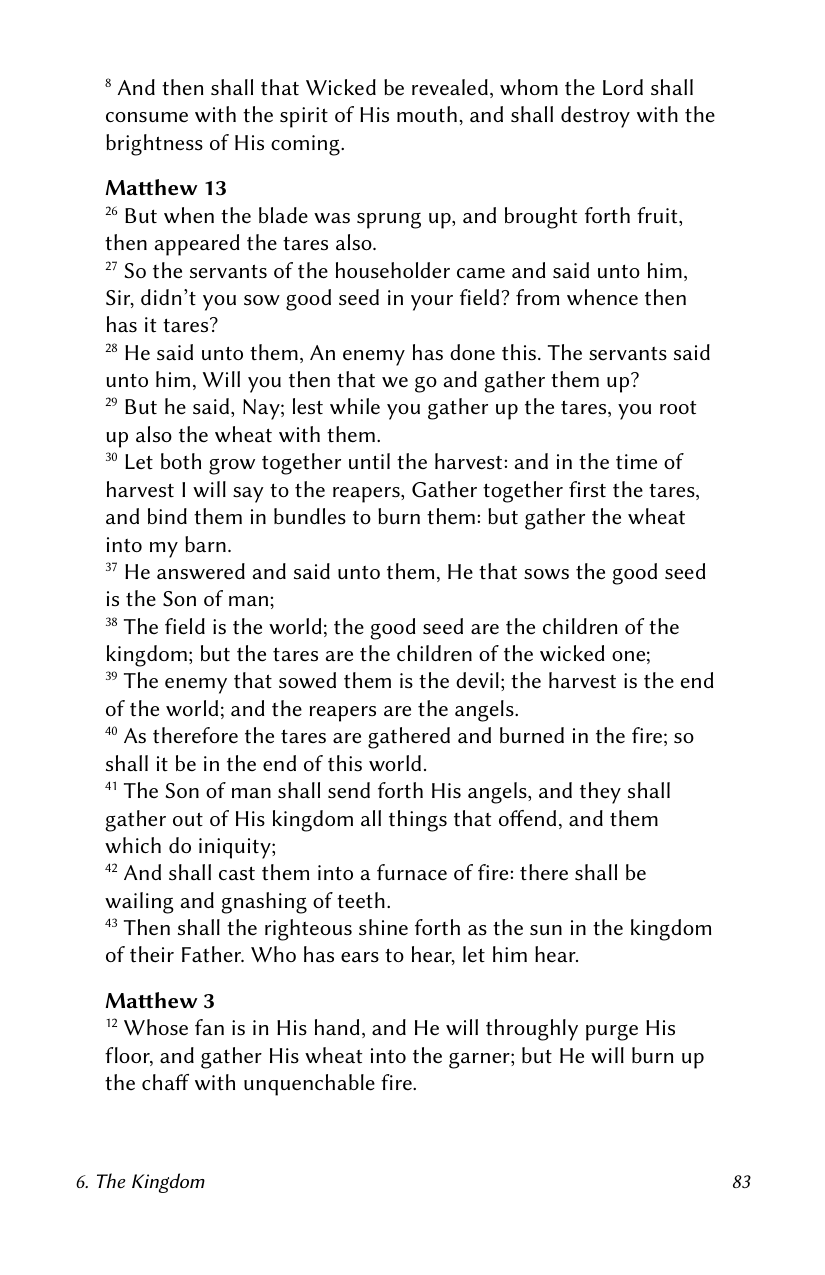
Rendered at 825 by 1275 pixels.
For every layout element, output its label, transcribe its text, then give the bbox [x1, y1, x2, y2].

text Matthew 3 [105, 988, 750, 1014]
text 12 Whose fan is in His hand, and He will throughly purge His floor, and gather His wheat into the garner; but He will burn up the chaff with unquenchable fire. [105, 1015, 720, 1096]
text 38 The field is the world; the good seed are the children of the kingdom; but the tares are the children of the wicked one; [105, 614, 720, 667]
text 30 Let both grow together until the harvest: and in the time of harvest I will say to the reapers, Gather together first the tares, and bind them in bundles to burn them: but gather the wheat into my barn. [105, 449, 720, 558]
text 43 Then shall the righteous shine forth as the sun in the kingdom of their Father. Who has ears to hear, let him hear. [105, 915, 720, 968]
text 29 But he said, Nay; lest while you gather up the tares, you root up also the wheat with them. [105, 394, 720, 448]
text 8 And then shall that Wicked be revealed, whom the Lord shall consume with the spirit of His mouth, and shall destroy with the brightness of His coming. [105, 75, 720, 156]
text Matthew 13 [105, 175, 750, 201]
text 26 But when the blade was sprung up, and brought forth fruit, then appeared the tares also. [105, 203, 720, 256]
text 27 So the servants of the householder came and said unto him, Sir, didn’t you sow good seed in your field? from whence then has it tares? [105, 257, 720, 338]
text 37 He answered and said unto them, He that sows the good seed is the Son of man; [105, 559, 720, 612]
text 41 The Son of man shall send forth His angels, and they shall gather out of His kingdom all things that offend, and them which do iniquity; [105, 778, 720, 859]
text 28 He said unto them, An enemy has done this. The servants said unto him, Will you then that we go and gather them up? [105, 340, 720, 393]
text 39 The enemy that sowed them is the devil; the harvest is the end of the world; and the reapers are the angels. [105, 668, 720, 722]
text 42 And shall cast them into a furnace of fire: there shall be wailing and gnashing of teeth. [105, 860, 720, 914]
text 40 As therefore the tares are gathered and burned in the fire; so shall it be in the end of this world. [105, 723, 720, 777]
